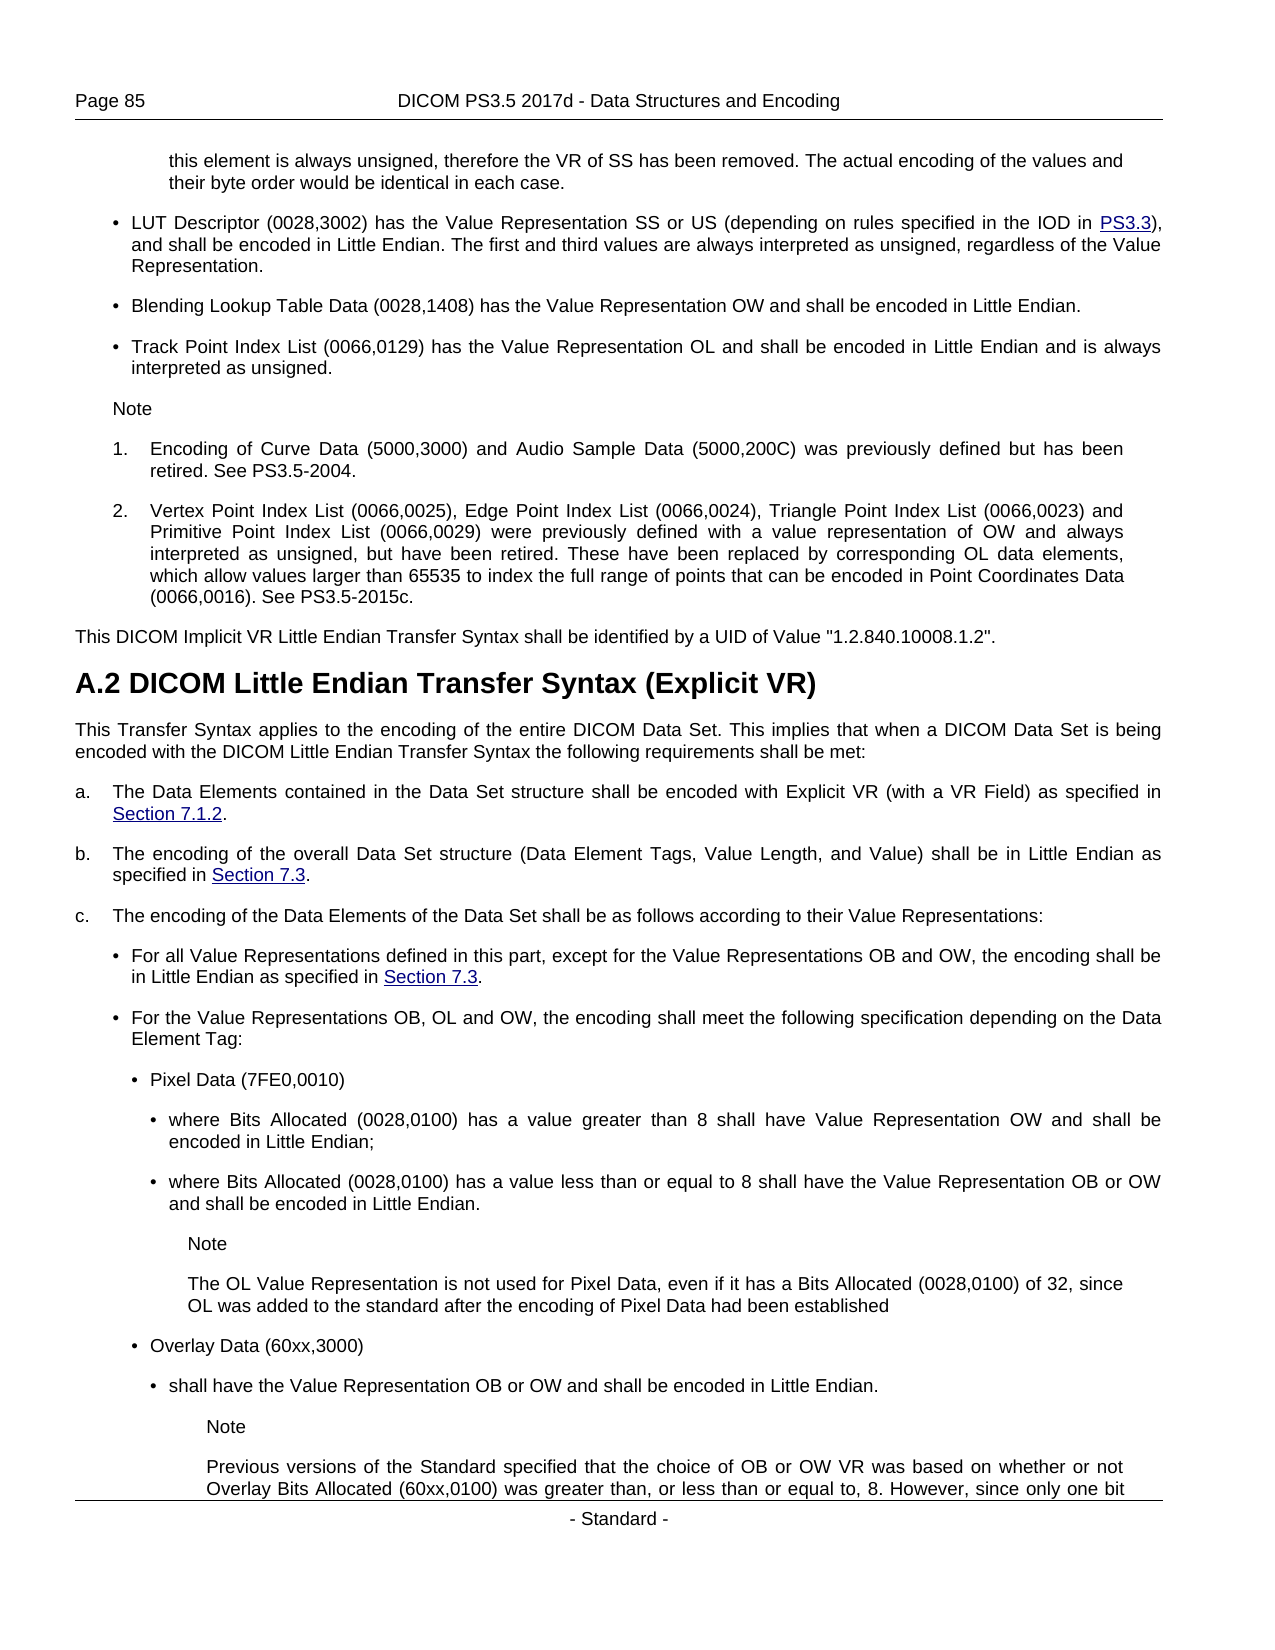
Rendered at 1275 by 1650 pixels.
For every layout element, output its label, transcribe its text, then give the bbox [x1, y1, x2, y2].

list this element is always unsigned, therefore the VR of SS has been removed. The actual encoding of the values and their byte order would be identical in each case. [150, 150, 1125, 193]
text A.2 DICOM Little Endian Transfer Syntax (Explicit VR) [75, 667, 1162, 700]
list where Bits Allocated (0028,0100) has a value greater than 8 shall have Value Representation OW and shall be encoded in Little Endian; [150, 1109, 1162, 1152]
list LUT Descriptor (0028,3002) has the Value Representation SS or US (depending on rules specified in the IOD in PS3.3), and shall be encoded in Little Endian. The first and third values are always interpreted as unsigned, regardless of the Value Representation. [112, 212, 1162, 277]
list Blending Lookup Table Data (0028,1408) has the Value Representation OW and shall be encoded in Little Endian. [112, 295, 1162, 317]
text This Transfer Syntax applies to the encoding of the entire DICOM Data Set. This implies that when a DICOM Data Set is being encoded with the DICOM Little Endian Transfer Syntax the following requirements shall be met: [75, 719, 1162, 762]
list Note [169, 1233, 1125, 1254]
text This DICOM Implicit VR Little Endian Transfer Syntax shall be identified by a UID of Value "1.2.840.10008.1.2". [75, 626, 1162, 648]
list For the Value Representations OB, OL and OW, the encoding shall meet the following specification depending on the Data Element Tag: [112, 1007, 1162, 1050]
list Encoding of Curve Data (5000,3000) and Audio Sample Data (5000,200C) was previously defined but has been retired. See PS3.5-2004. [112, 438, 1125, 481]
list The encoding of the Data Elements of the Data Set shall be as follows according to their Value Representations: [75, 904, 1162, 926]
list The OL Value Representation is not used for Pixel Data, even if it has a Bits Allocated (0028,0100) of 32, since OL was added to the standard after the encoding of Pixel Data had been established [169, 1273, 1125, 1316]
list The Data Elements contained in the Data Set structure shall be encoded with Explicit VR (with a VR Field) as specified in Section 7.1.2. [75, 781, 1162, 824]
list The encoding of the overall Data Set structure (Data Element Tags, Value Length, and Value) shall be in Little Endian as specified in Section 7.3. [75, 843, 1162, 886]
list Previous versions of the Standard specified that the choice of OB or OW VR was based on whether or not Overlay Bits Allocated (60xx,0100) was greater than, or less than or equal to, 8. However, since only one bit [187, 1456, 1125, 1499]
text Note [112, 397, 1125, 419]
list Track Point Index List (0066,0129) has the Value Representation OL and shall be encoded in Little Endian and is always interpreted as unsigned. [112, 336, 1162, 379]
list For all Value Representations defined in this part, except for the Value Representations OB and OW, the encoding shall be in Little Endian as specified in Section 7.3. [112, 945, 1162, 988]
list Pixel Data (7FE0,0010) [131, 1068, 1162, 1090]
list Vertex Point Index List (0066,0025), Edge Point Index List (0066,0024), Triangle Point Index List (0066,0023) and Primitive Point Index List (0066,0029) were previously defined with a value representation of OW and always interpreted as unsigned, but have been retired. These have been replaced by corresponding OL data elements, which allow values larger than 65535 to index the full range of points that can be encoded in Point Coordinates Data (0066,0016). See PS3.5-2015c. [112, 500, 1125, 607]
list Overlay Data (60xx,3000) [131, 1335, 1162, 1356]
list Note [187, 1415, 1125, 1437]
list shall have the Value Representation OB or OW and shall be encoded in Little Endian. [150, 1375, 1162, 1397]
list where Bits Allocated (0028,0100) has a value less than or equal to 8 shall have the Value Representation OB or OW and shall be encoded in Little Endian. [150, 1171, 1162, 1214]
